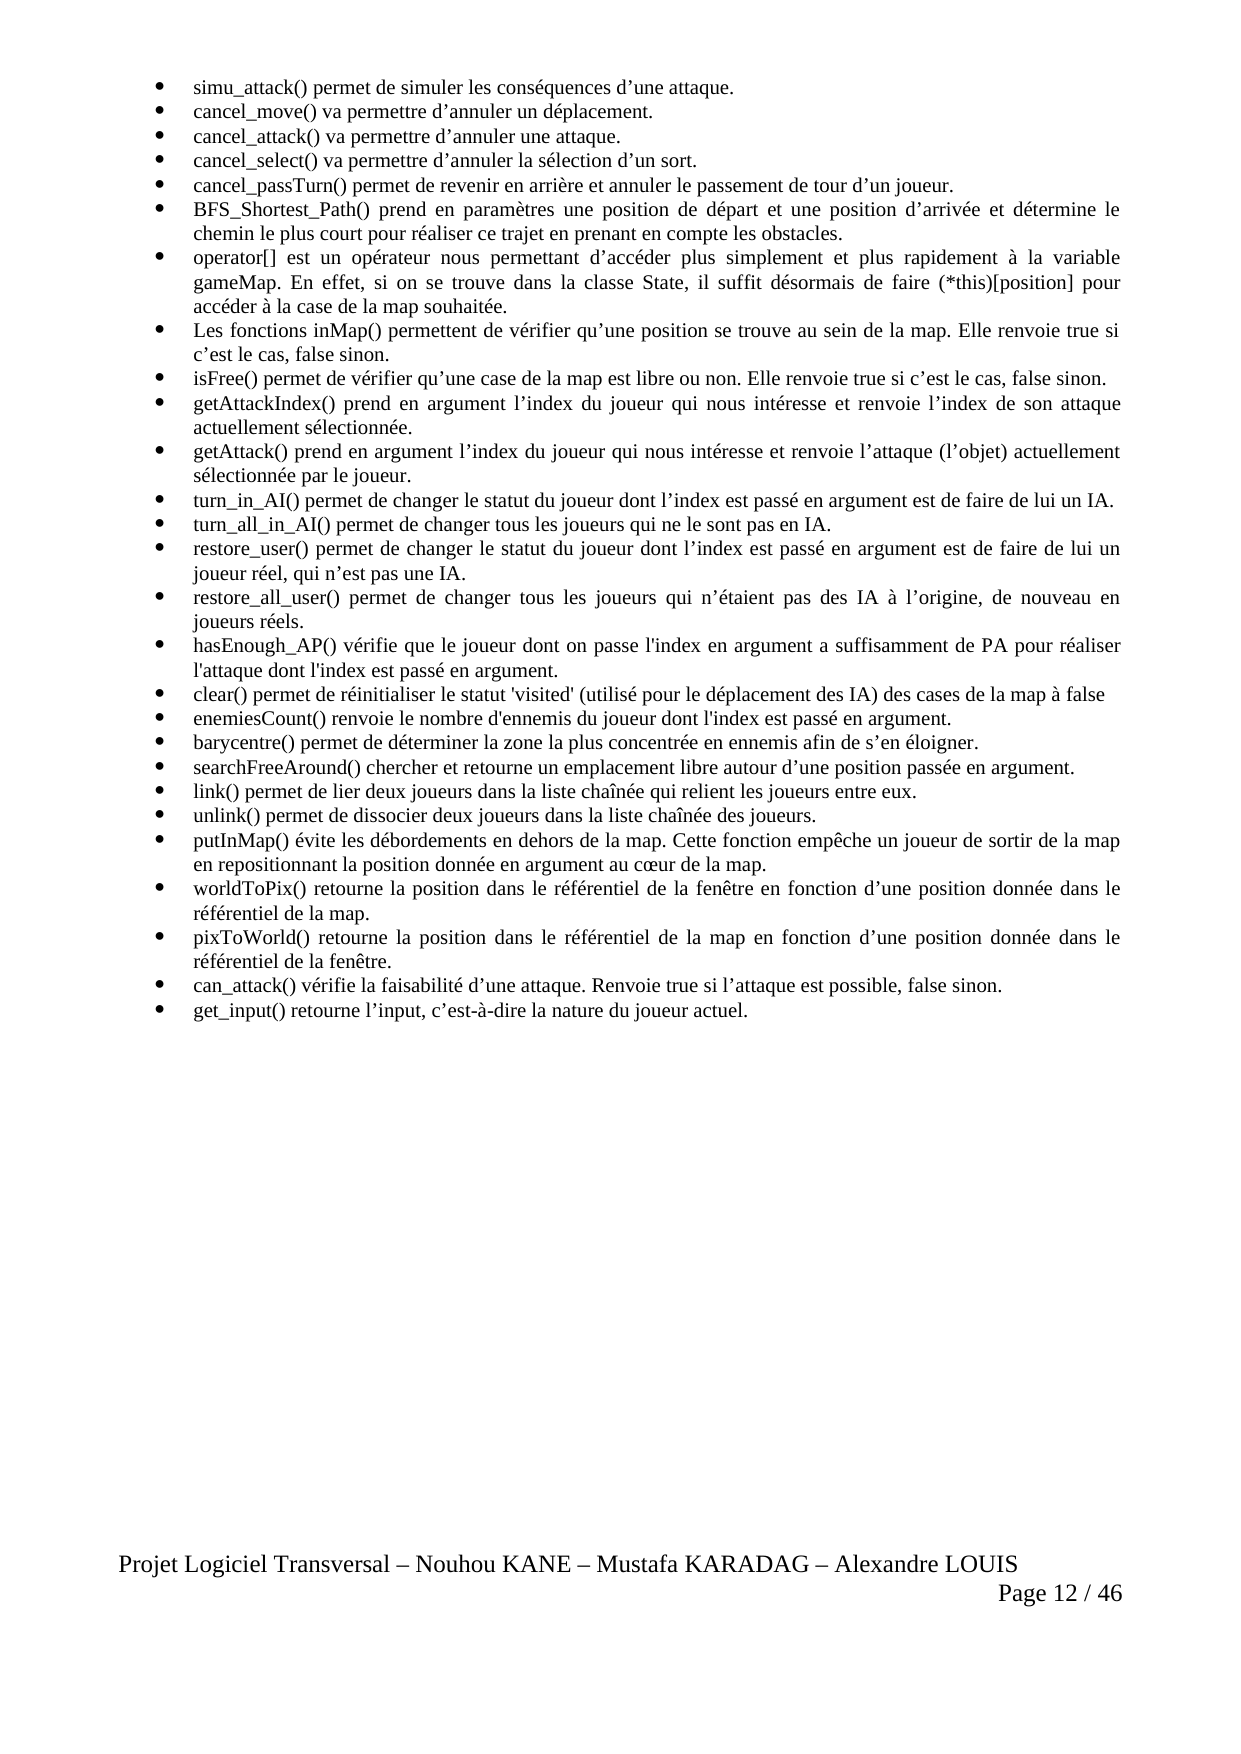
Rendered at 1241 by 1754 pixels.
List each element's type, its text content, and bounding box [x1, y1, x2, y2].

list searchFreeAround() chercher et retourne un emplacement libre autour d’une position passée en argument. [156, 755, 1122, 779]
list restore_user() permet de changer le statut du joueur dont l’index est passé en argument est de faire de lui un joueur réel, qui n’est pas une IA. [156, 536, 1122, 585]
list get_input() retourne l’input, c’est-à-dire la nature du joueur actuel. [156, 997, 1122, 1022]
list cancel_attack() va permettre d’annuler une attaque. [156, 124, 1122, 148]
list Les fonctions inMap() permettent de vérifier qu’une position se trouve au sein de la map. Elle renvoie true si c’est le cas, false sinon. [156, 318, 1122, 366]
list barycentre() permet de déterminer la zone la plus concentrée en ennemis afin de s’en éloigner. [156, 730, 1122, 755]
list link() permet de lier deux joueurs dans la liste chaînée qui relient les joueurs entre eux. [156, 779, 1122, 803]
list restore_all_user() permet de changer tous les joueurs qui n’étaient pas des IA à l’origine, de nouveau en joueurs réels. [156, 585, 1122, 633]
list operator[] est un opérateur nous permettant d’accéder plus simplement et plus rapidement à la variable gameMap. En effet, si on se trouve dans la classe State, il suffit désormais de faire (*this)[position] pour accéder à la case de la map souhaitée. [156, 245, 1122, 318]
list cancel_move() va permettre d’annuler un déplacement. [156, 99, 1122, 124]
list turn_all_in_AI() permet de changer tous les joueurs qui ne le sont pas en IA. [156, 512, 1122, 536]
list cancel_passTurn() permet de revenir en arrière et annuler le passement de tour d’un joueur. [156, 172, 1122, 197]
list can_attack() vérifie la faisabilité d’une attaque. Renvoie true si l’attaque est possible, false sinon. [156, 973, 1122, 997]
list hasEnough_AP() vérifie que le joueur dont on passe l'index en argument a suffisamment de PA pour réaliser l'attaque dont l'index est passé en argument. [156, 633, 1122, 682]
list clear() permet de réinitialiser le statut 'visited' (utilisé pour le déplacement des IA) des cases de la map à false [156, 682, 1122, 706]
list getAttackIndex() prend en argument l’index du joueur qui nous intéresse et renvoie l’index de son attaque actuellement sélectionnée. [156, 391, 1122, 439]
list pixToWorld() retourne la position dans le référentiel de la map en fonction d’une position donnée dans le référentiel de la fenêtre. [156, 925, 1122, 973]
list BFS_Shortest_Path() prend en paramètres une position de départ et une position d’arrivée et détermine le chemin le plus court pour réaliser ce trajet en prenant en compte les obstacles. [156, 197, 1122, 245]
list putInMap() évite les débordements en dehors de la map. Cette fonction empêche un joueur de sortir de la map en repositionnant la position donnée en argument au cœur de la map. [156, 828, 1122, 876]
list unlink() permet de dissocier deux joueurs dans la liste chaînée des joueurs. [156, 803, 1122, 828]
list enemiesCount() renvoie le nombre d'ennemis du joueur dont l'index est passé en argument. [156, 706, 1122, 730]
list isFree() permet de vérifier qu’une case de la map est libre ou non. Elle renvoie true si c’est le cas, false sinon. [156, 366, 1122, 391]
list worldToPix() retourne la position dans le référentiel de la fenêtre en fonction d’une position donnée dans le référentiel de la map. [156, 876, 1122, 925]
list getAttack() prend en argument l’index du joueur qui nous intéresse et renvoie l’attaque (l’objet) actuellement sélectionnée par le joueur. [156, 439, 1122, 487]
list simu_attack() permet de simuler les conséquences d’une attaque. [156, 75, 1122, 99]
list turn_in_AI() permet de changer le statut du joueur dont l’index est passé en argument est de faire de lui un IA. [156, 487, 1122, 512]
list cancel_select() va permettre d’annuler la sélection d’un sort. [156, 148, 1122, 172]
